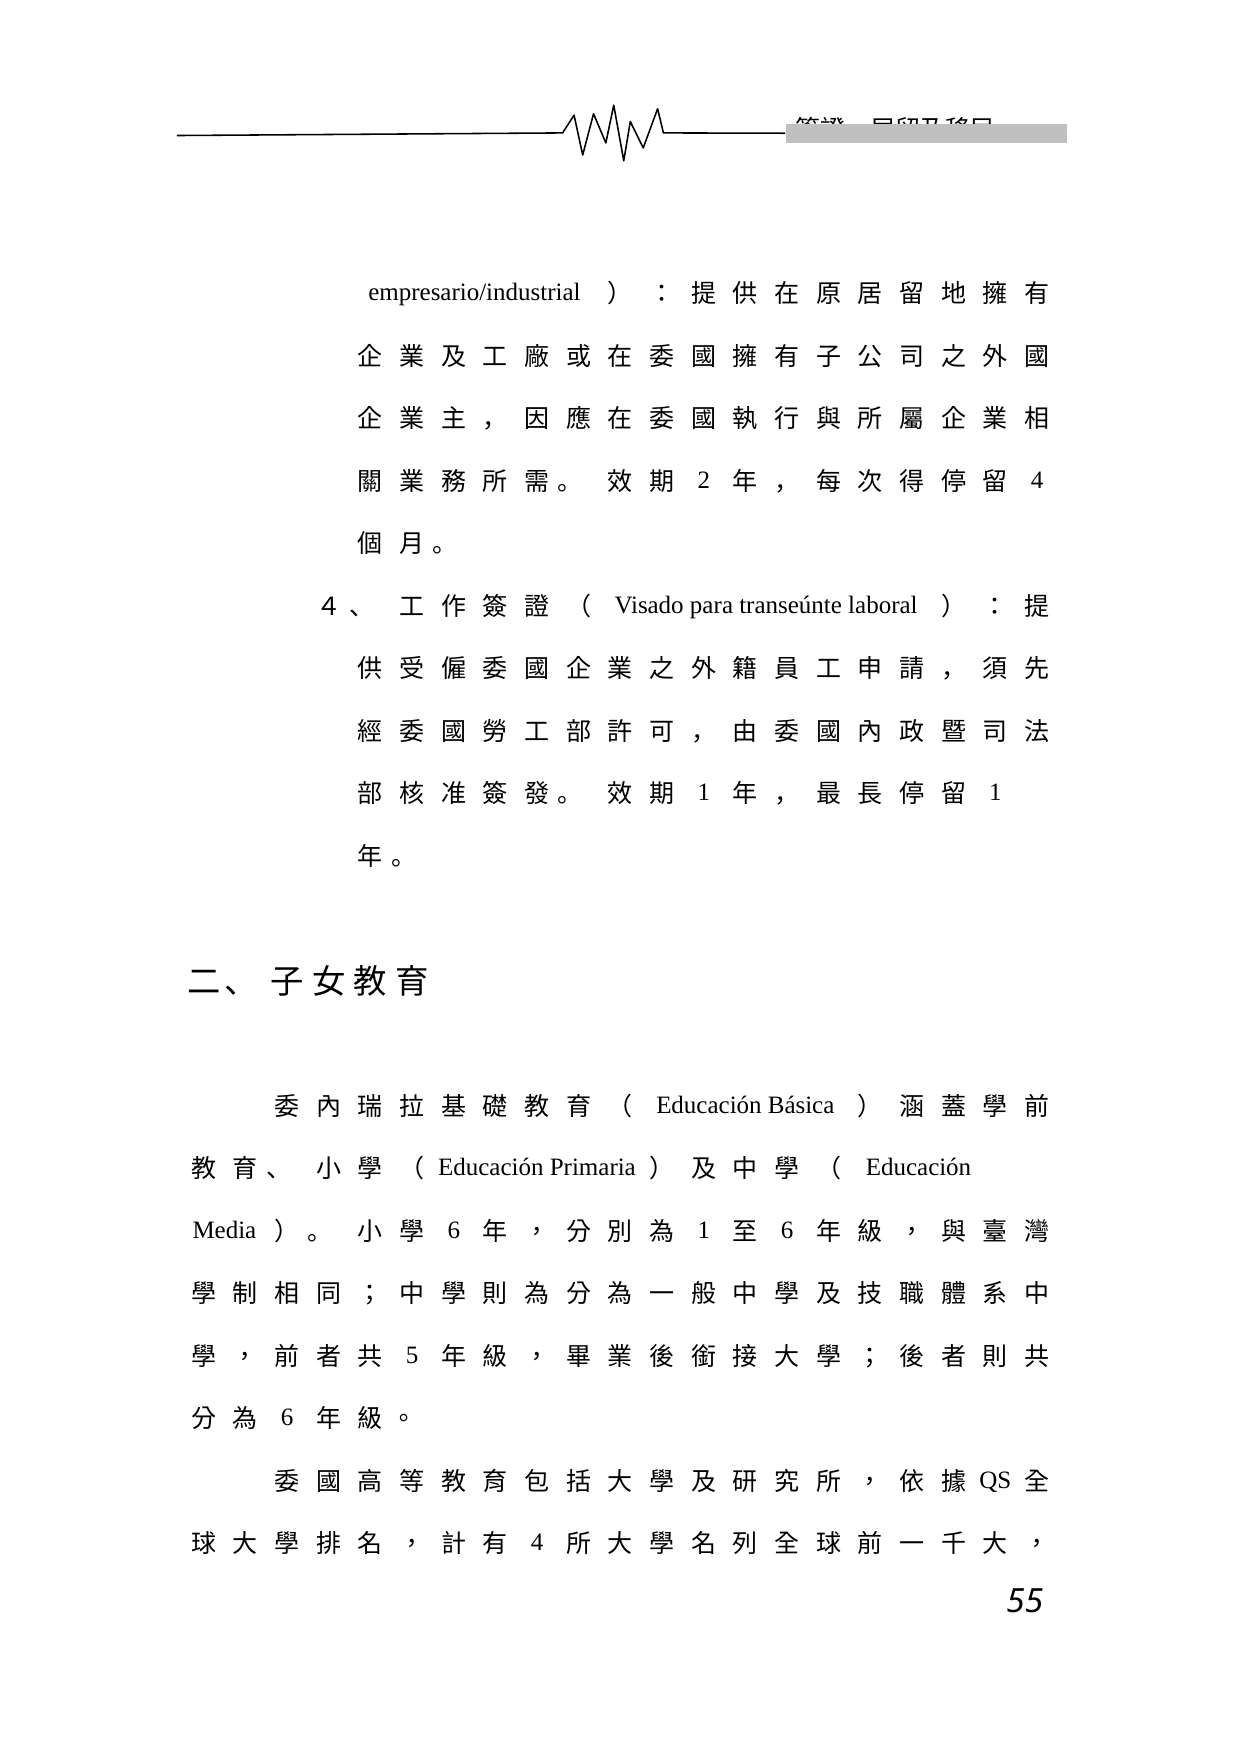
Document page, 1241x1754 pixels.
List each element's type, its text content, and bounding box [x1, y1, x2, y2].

text empresario/industrial）：提供在原居留地擁有企業及工廠或在委國擁有子公司之外國企業主，因應在委國執行與所屬企業相關業務所需。效期2年，每次得停留4個月。 [281, 250, 1058, 563]
text 二、子女教育 [183, 938, 1058, 1000]
text 委內瑞拉基礎教育（Educación Básica）涵蓋學前教育、小學（Educación Primaria）及中學（Educación Media）。小學6年，分別為1至6年級，與臺灣學制相同；中學則為分為一般中學及技職體系中學，前者共5年級，畢業後銜接大學；後者則共分為6年級。 [183, 1063, 1058, 1438]
text ４、工作簽證（Visado para transeúnte laboral）：提供受僱委國企業之外籍員工申請，須先經委國勞工部許可，由委國內政暨司法部核准簽發。效期1年，最長停留1年。 [281, 563, 1058, 875]
text 委國高等教育包括大學及研究所，依據QS全球大學排名，計有4所大學名列全球前一千大， [183, 1438, 1058, 1563]
